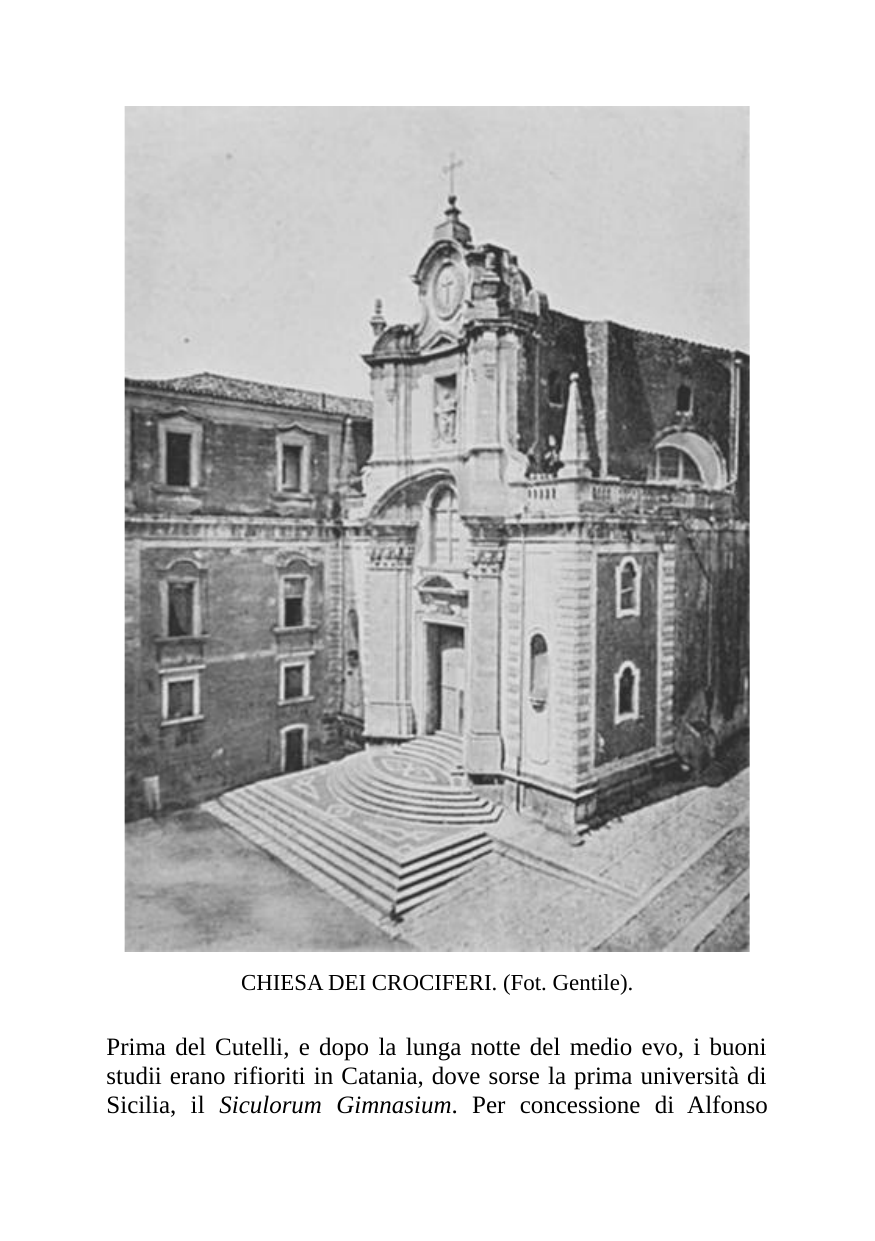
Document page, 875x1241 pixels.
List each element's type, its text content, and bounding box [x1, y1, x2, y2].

text CHIESA DEI CROCIFERI. (Fot. Gentile). [106, 969, 768, 996]
picture [124, 106, 750, 952]
text Prima del Cutelli, e dopo la lunga notte del medio evo, i buoni studii erano rifioriti in Catania, dove sorse la prima università di Sicilia, il Siculorum Gimnasium. Per concessione di Alfonso [106, 1032, 768, 1119]
